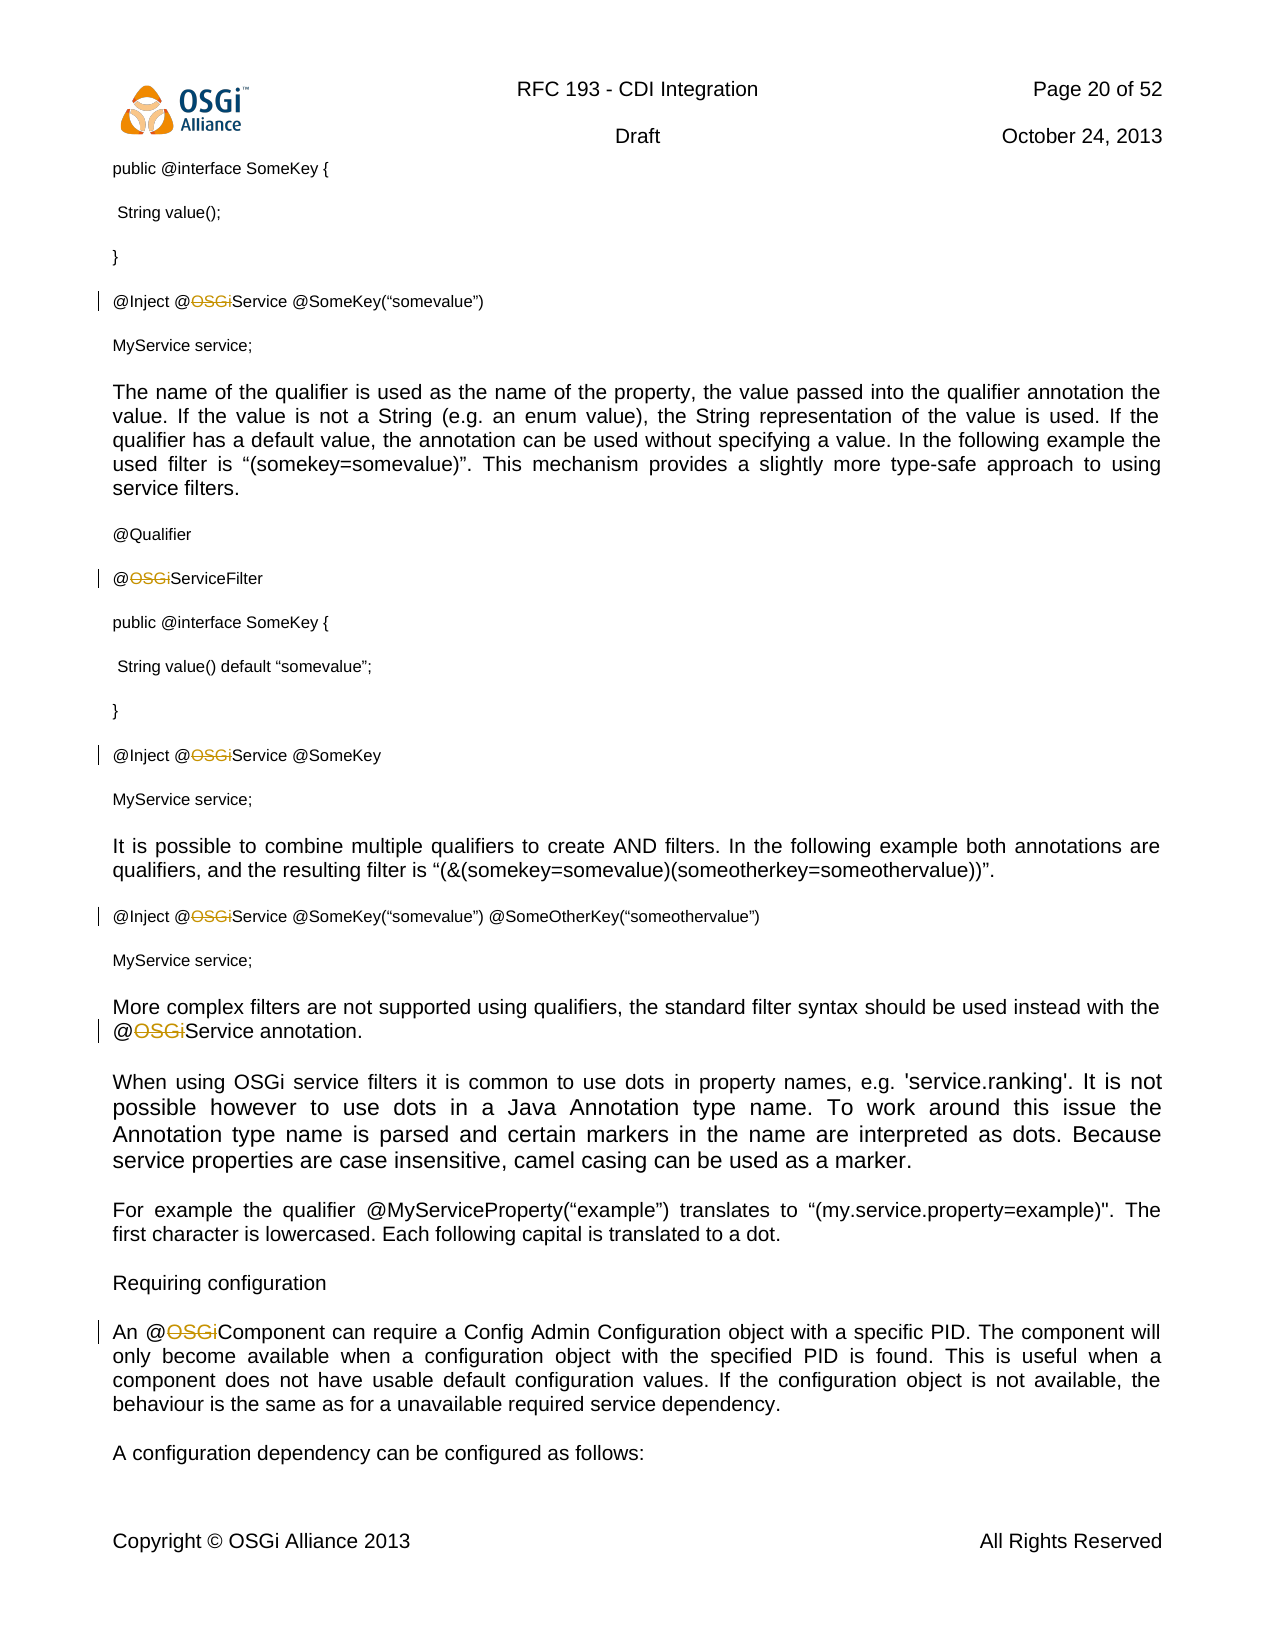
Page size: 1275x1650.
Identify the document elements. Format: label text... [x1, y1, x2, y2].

text String value() default “somevalue”; [112, 657, 1162, 676]
text MyService service; [112, 951, 1162, 970]
text MyService service; [112, 789, 1162, 809]
text It is possible to combine multiple qualifiers to create AND filters. In the following example both annotations are qualifiers, and the resulting filter is “(&(somekey=somevalue)(someotherkey=someothervalue))”. [112, 834, 1162, 882]
text A configuration dependency can be configured as follows: [112, 1441, 1162, 1465]
text When using OSGi service filters it is common to use dots in property names, e.g. 'service.ranking'. It is not possible however to use dots in a Java Annotation type name. To work around this issue the Annotation type name is parsed and certain markers in the name are interpreted as dots. Because service properties are case insensitive, camel casing can be used as a marker. [112, 1068, 1162, 1173]
text @Inject @Service @SomeKey(“somevalue”) @SomeOtherKey(“someothervalue”) [112, 907, 1162, 926]
text public @interface SomeKey { [112, 159, 1162, 178]
text String value(); [112, 203, 1162, 222]
text @Inject @Service @SomeKey [112, 745, 1162, 764]
picture [113, 78, 257, 142]
text @Qualifier [112, 524, 1162, 544]
text The name of the qualifier is used as the name of the property, the value passed into the qualifier annotation the value. If the value is not a String (e.g. an enum value), the String representation of the value is used. If the qualifier has a default value, the annotation can be used without specifying a value. In the following example the used filter is “(somekey=somevalue)”. This mechanism provides a slightly more type-safe approach to using service filters. [112, 380, 1162, 499]
text @ServiceFilter [112, 569, 1162, 588]
text } [112, 247, 1162, 266]
text An @Component can require a Config Admin Configuration object with a specific PID. The component will only become available when a configuration object with the specified PID is found. This is useful when a component does not have usable default configuration values. If the configuration object is not available, the behaviour is the same as for a unavailable required service dependency. [112, 1320, 1162, 1416]
text } [112, 701, 1162, 720]
text MyService service; [112, 336, 1162, 355]
text More complex filters are not supported using qualifiers, the standard filter syntax should be used instead with the @Service annotation. [112, 995, 1162, 1043]
text For example the qualifier @MyServiceProperty(“example”) translates to “(my.service.property=example)". The first character is lowercased. Each following capital is translated to a dot. [112, 1198, 1162, 1246]
text public @interface SomeKey { [112, 613, 1162, 632]
text Requiring configuration [112, 1271, 1162, 1295]
text @Inject @Service @SomeKey(“somevalue”) [112, 291, 1162, 311]
